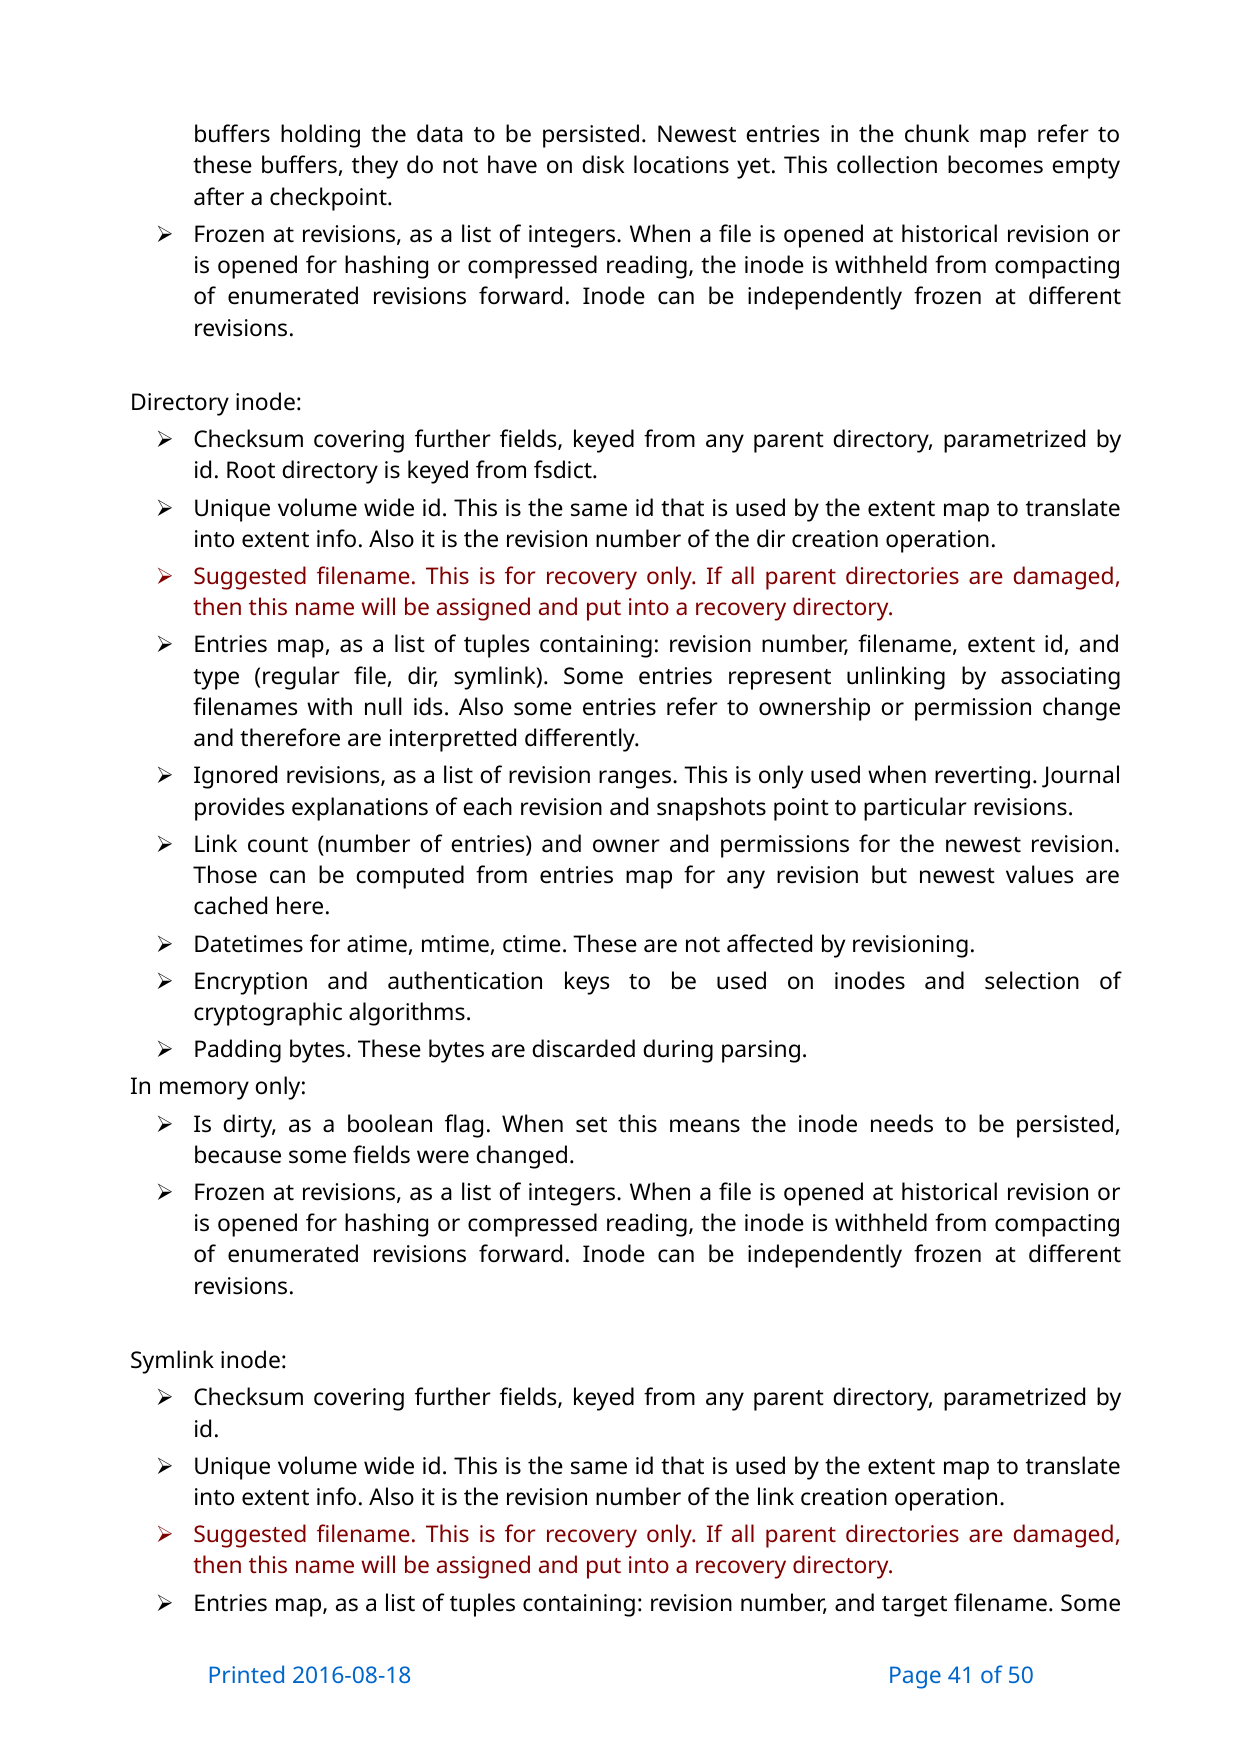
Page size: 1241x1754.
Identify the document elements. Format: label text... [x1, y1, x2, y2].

list Datetimes for atime, mtime, ctime. These are not affected by revisioning. [156, 927, 1122, 959]
text Directory inode: [118, 386, 1122, 417]
list Frozen at revisions, as a list of integers. When a file is opened at historical revision or is opened for hashing or compressed reading, the inode is withheld from compacting of enumerated revisions forward. Inode can be independently frozen at different revisions. [156, 1176, 1122, 1301]
list Suggested filename. This is for recovery only. If all parent directories are damaged, then this name will be assigned and put into a recovery directory. [156, 560, 1122, 622]
list Is dirty, as a boolean flag. When set this means the inode needs to be persisted, because some fields were changed. [156, 1107, 1122, 1170]
list Encryption and authentication keys to be used on inodes and selection of cryptographic algorithms. [156, 965, 1122, 1027]
list Unique volume wide id. This is the same id that is used by the extent map to translate into extent info. Also it is the revision number of the link creation operation. [156, 1450, 1122, 1512]
text In memory only: [118, 1070, 1122, 1102]
list Link count (number of entries) and owner and permissions for the newest revision. Those can be computed from entries map for any revision but newest values are cached here. [156, 828, 1122, 922]
list Entries map, as a list of tuples containing: revision number, filename, extent id, and type (regular file, dir, symlink). Some entries represent unlinking by associating filenames with null ids. Also some entries refer to ownership or permission change and therefore are interpretted differently. [156, 628, 1122, 753]
text Symlink inode: [118, 1344, 1122, 1375]
list Padding bytes. These bytes are discarded during parsing. [156, 1033, 1122, 1064]
list buffers holding the data to be persisted. Newest entries in the chunk map refer to these buffers, they do not have on disk locations yet. This collection becomes empty after a checkpoint. [156, 118, 1122, 212]
list Frozen at revisions, as a list of integers. When a file is opened at historical revision or is opened for hashing or compressed reading, the inode is withheld from compacting of enumerated revisions forward. Inode can be independently frozen at different revisions. [156, 218, 1122, 343]
list Ignored revisions, as a list of revision ranges. This is only used when reverting. Journal provides explanations of each revision and snapshots point to particular revisions. [156, 759, 1122, 822]
list Unique volume wide id. This is the same id that is used by the extent map to translate into extent info. Also it is the revision number of the dir creation operation. [156, 492, 1122, 554]
list Suggested filename. This is for recovery only. If all parent directories are damaged, then this name will be assigned and put into a recovery directory. [156, 1518, 1122, 1581]
list Entries map, as a list of tuples containing: revision number, and target filename. Some [156, 1587, 1122, 1618]
list Checksum covering further fields, keyed from any parent directory, parametrized by id. Root directory is keyed from fsdict. [156, 423, 1122, 486]
list Checksum covering further fields, keyed from any parent directory, parametrized by id. [156, 1381, 1122, 1444]
